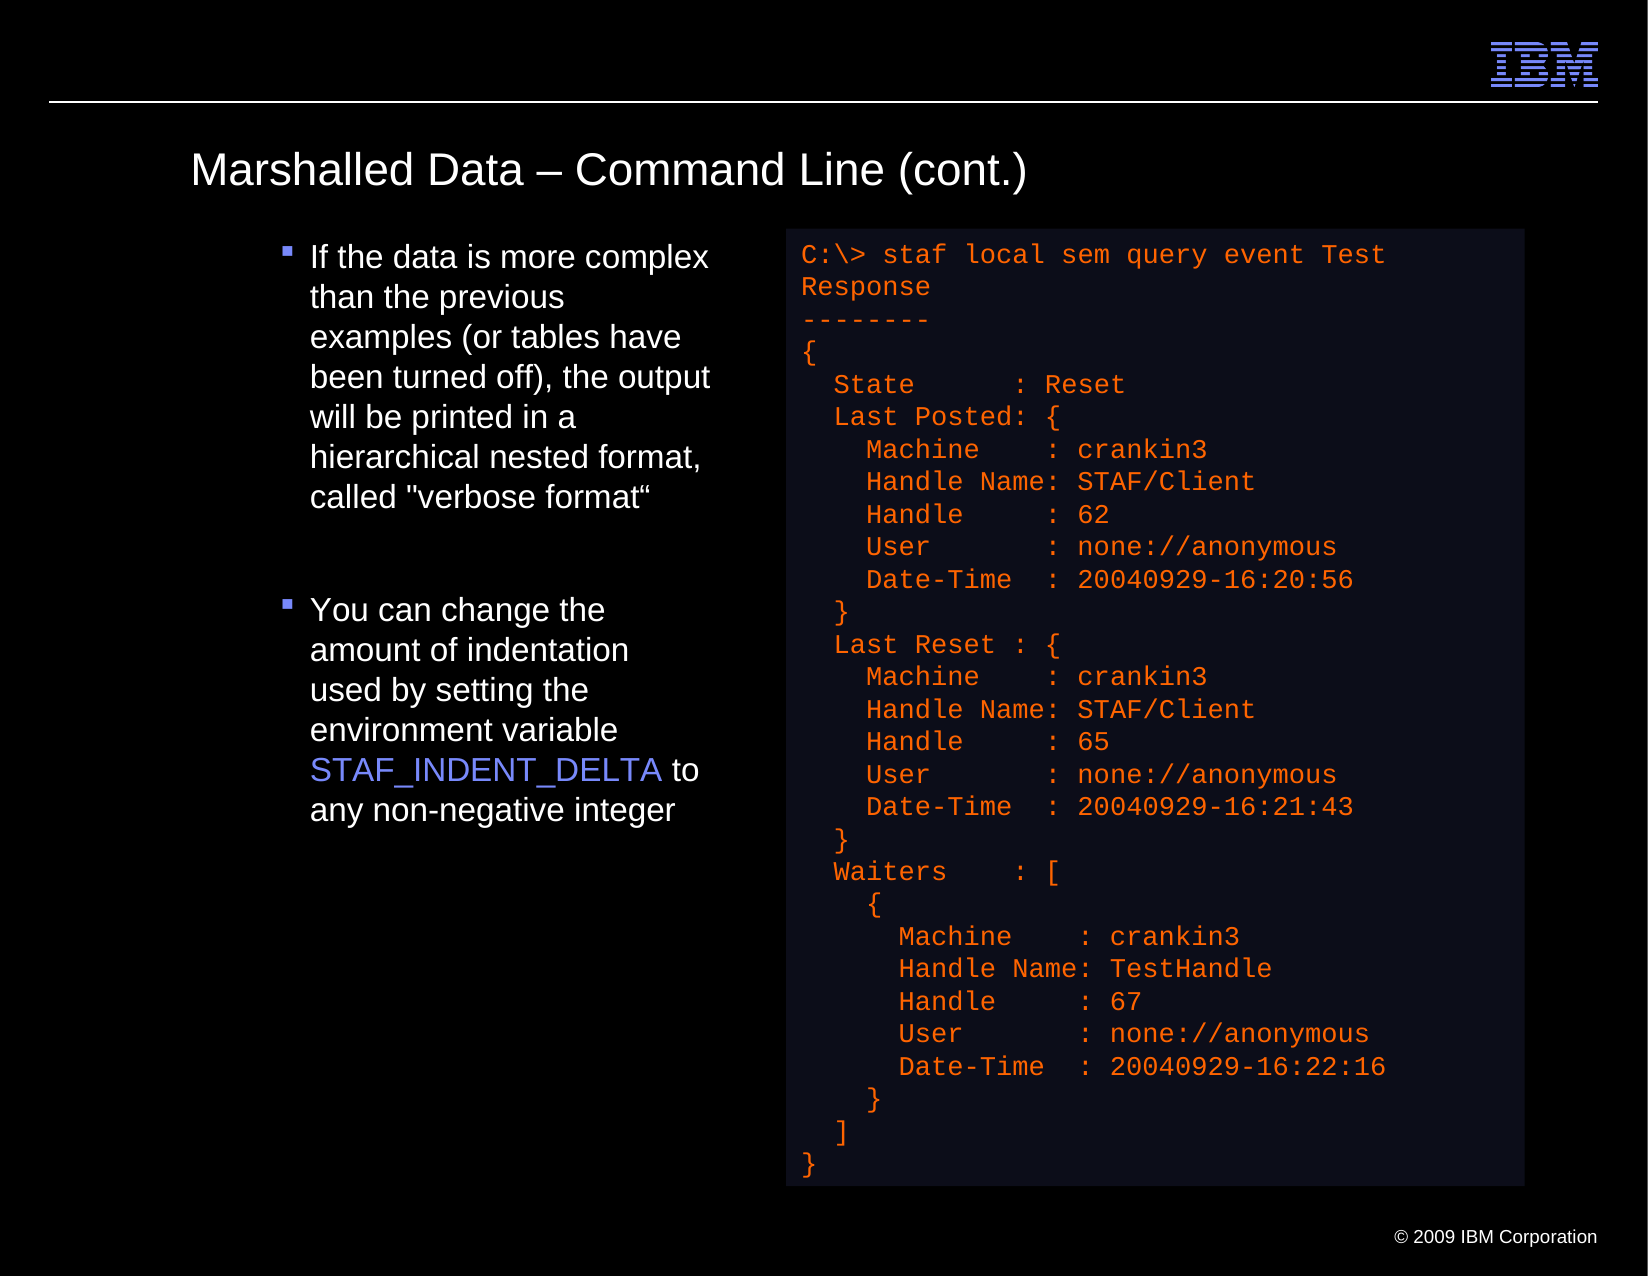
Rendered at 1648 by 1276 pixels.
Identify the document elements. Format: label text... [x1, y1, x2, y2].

picture [1491, 42, 1598, 87]
text_box C:\> staf local sem query event Test Response -------- { State : Reset Last Posted: { Machine : crankin3 Handle Name: STAF/Client Handle : 62 User : none://anonymous Date-Time : 20040929-16:20:56 } Last Reset : { Machine : crankin3 Handle Name: STAF/Client Handle : 65 User : none://anonymous Date-Time : 20040929-16:21:43 } Waiters : [ { Machine : crankin3 Handle Name: TestHandle Handle : 67 User : none://anonymous Date-Time : 20040929-16:22:16 } ] } [786, 228, 1525, 1187]
title Marshalled Data – Command Line (cont.) [173, 137, 1648, 231]
text_box If the data is more complex than the previous examples (or tables have been turned off), the output will be printed in a hierarchical nested format, called "verbose format“ You can change the amount of indentation used by setting the environment variable STAF_INDENT_DELTA to any non-negative integer [219, 235, 712, 828]
